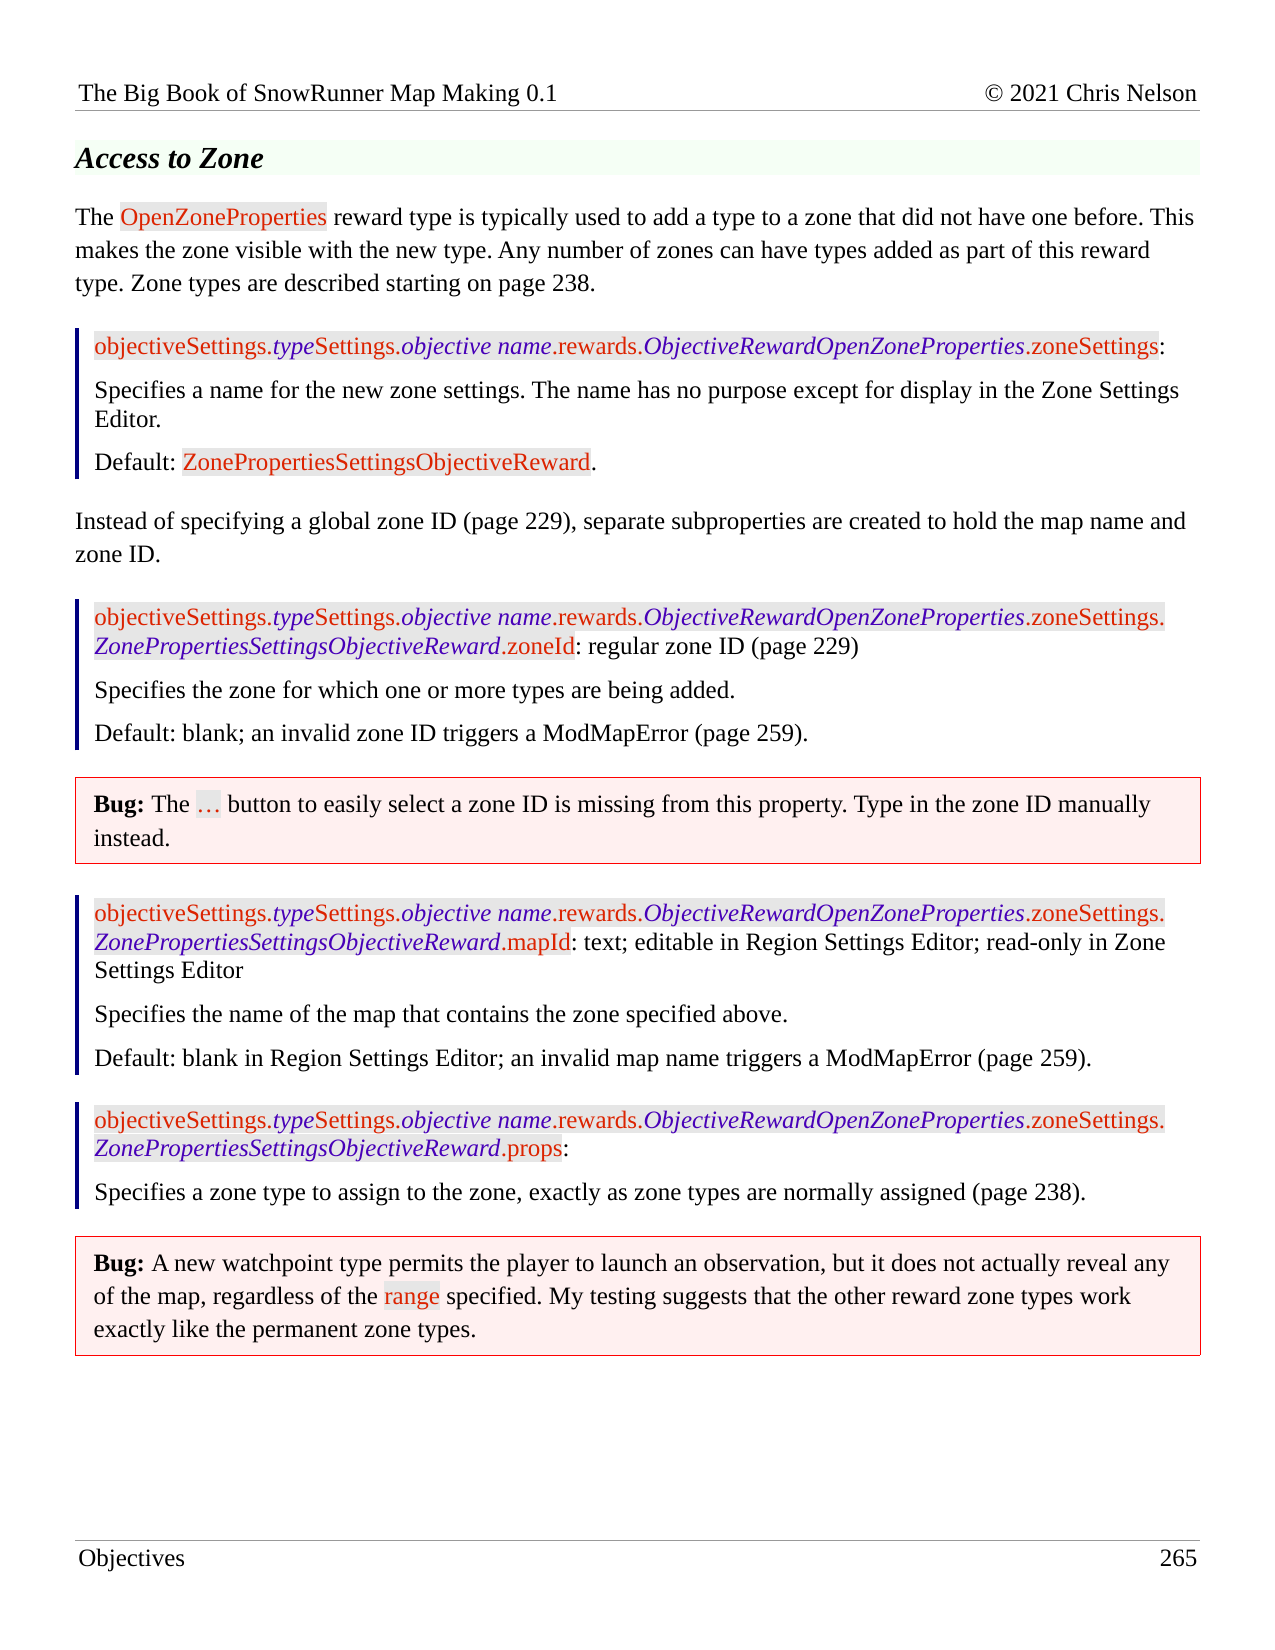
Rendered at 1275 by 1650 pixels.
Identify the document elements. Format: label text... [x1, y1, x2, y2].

text Default: blank; an invalid zone ID triggers a ModMapError (page 259). [79, 716, 1200, 750]
text Specifies a name for the new zone settings. The name has no purpose except for display in the Zone Settings Editor. [79, 372, 1200, 432]
text objectiveSettings.typeSettings.objective name.rewards.ObjectiveRewardOpenZoneProperties.zoneSettings. ZonePropertiesSettingsObjectiveReward.mapId: text; editable in Region Settings Editor; read-only in Zone Settings Editor [79, 895, 1200, 984]
text Specifies the zone for which one or more types are being added. [79, 672, 1200, 703]
list A new watchpoint type permits the player to launch an observation, but it does not actually reveal any of the map, regardless of the range specified. My testing suggests that the other reward zone types work exactly like the permanent zone types. [76, 1237, 1200, 1355]
text objectiveSettings.typeSettings.objective name.rewards.ObjectiveRewardOpenZoneProperties.zoneSettings: ➕ [79, 328, 1200, 360]
text Instead of specifying a global zone ID (page 229), separate subproperties are created to hold the map name and zone ID. [75, 506, 1200, 568]
text Default: blank in Region Settings Editor; an invalid map name triggers a ModMapError (page 259). [79, 1040, 1200, 1075]
text objectiveSettings.typeSettings.objective name.rewards.ObjectiveRewardOpenZoneProperties.zoneSettings. ZonePropertiesSettingsObjectiveReward.zoneId: regular zone ID (page 229) [79, 599, 1200, 660]
subtitle Access to Zone [75, 140, 1200, 175]
text Default: ZonePropertiesSettingsObjectiveReward. [79, 444, 1200, 479]
text Specifies the name of the map that contains the zone specified above. [79, 996, 1200, 1028]
text objectiveSettings.typeSettings.objective name.rewards.ObjectiveRewardOpenZoneProperties.zoneSettings. ZonePropertiesSettingsObjectiveReward.props: ➕ [79, 1102, 1200, 1162]
text The OpenZoneProperties reward type is typically used to add a type to a zone that did not have one before. This makes the zone visible with the new type. Any number of zones can have types added as part of this reward type. Zone types are described starting on page 238. [75, 202, 1200, 297]
list The … button to easily select a zone ID is missing from this property. Type in the zone ID manually instead. [76, 778, 1200, 863]
text Specifies a zone type to assign to the zone, exactly as zone types are normally assigned (page 238). [79, 1174, 1200, 1209]
